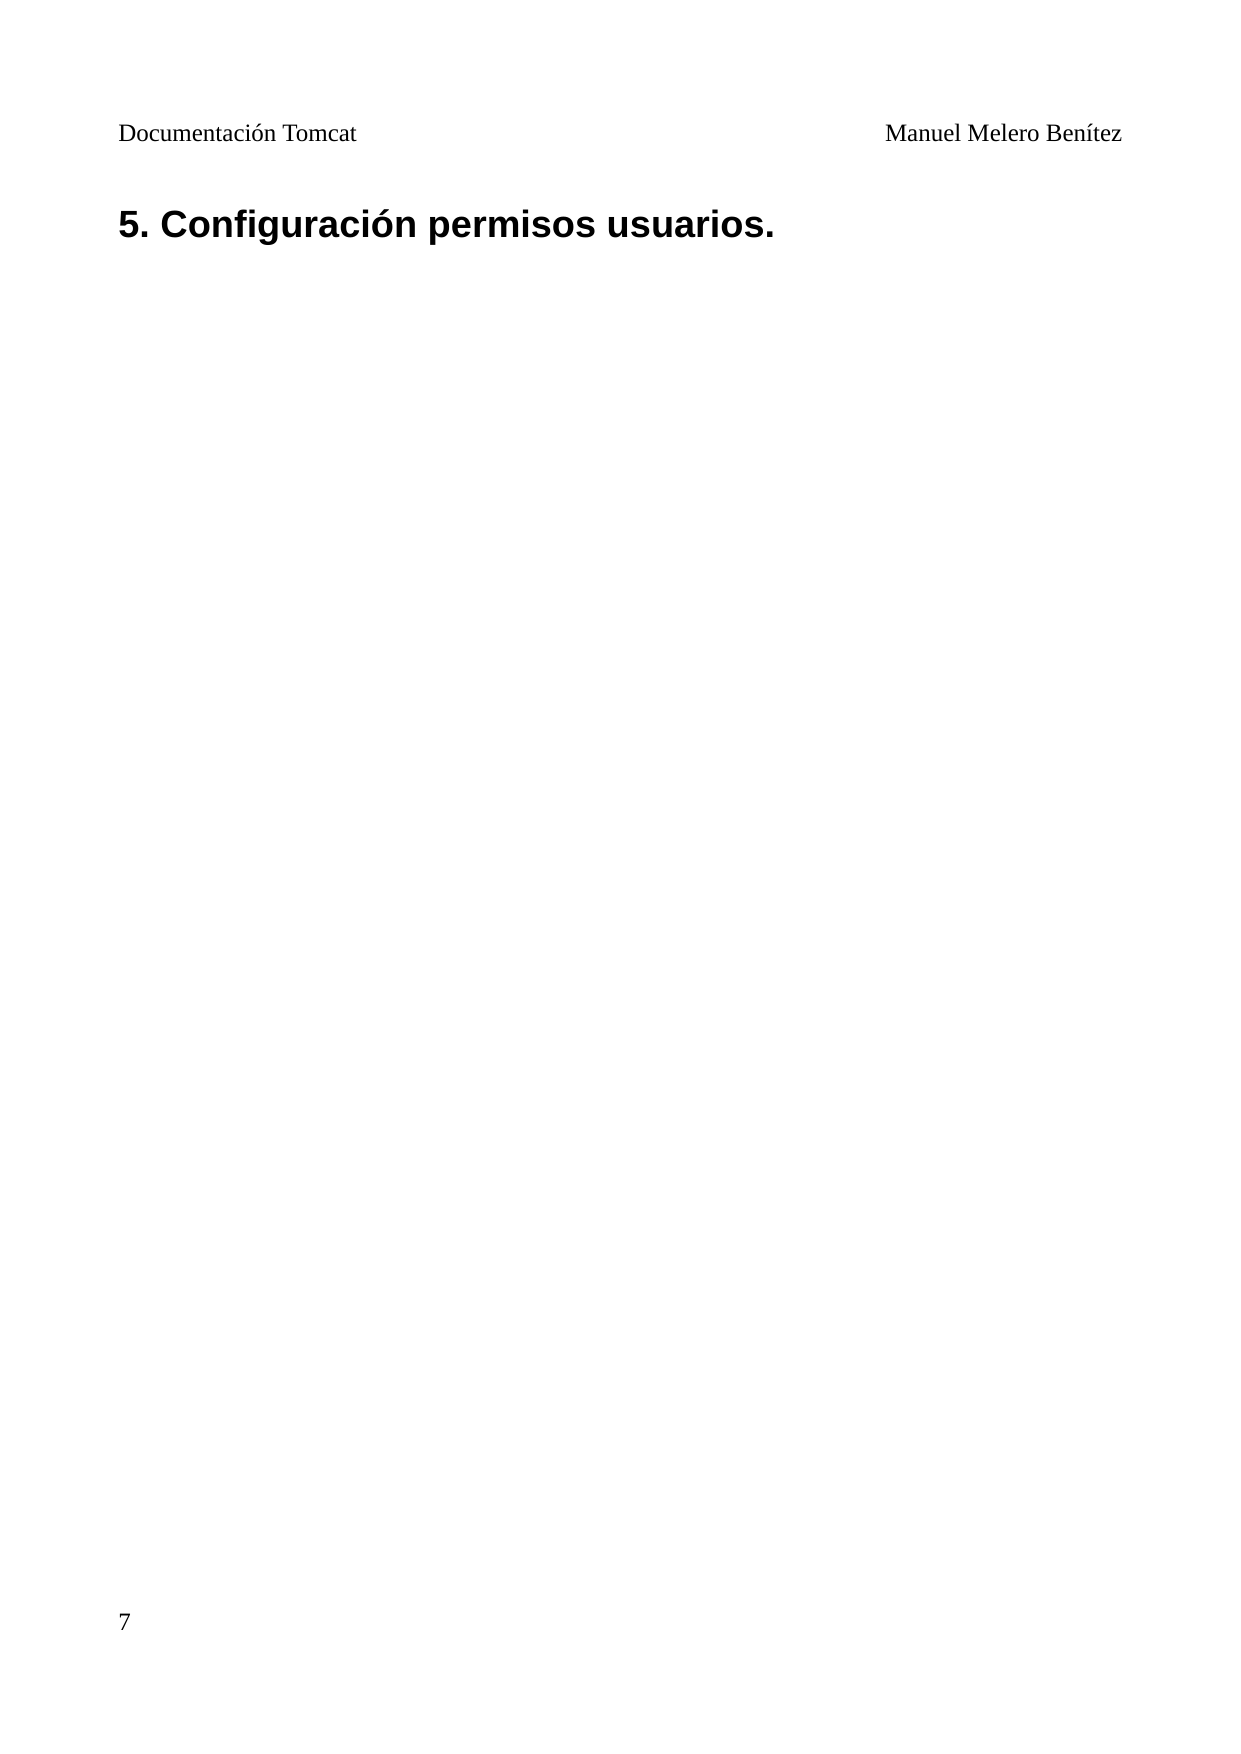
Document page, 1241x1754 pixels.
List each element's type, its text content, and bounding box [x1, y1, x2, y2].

subtitle 5. Configuración permisos usuarios. [118, 201, 1122, 245]
